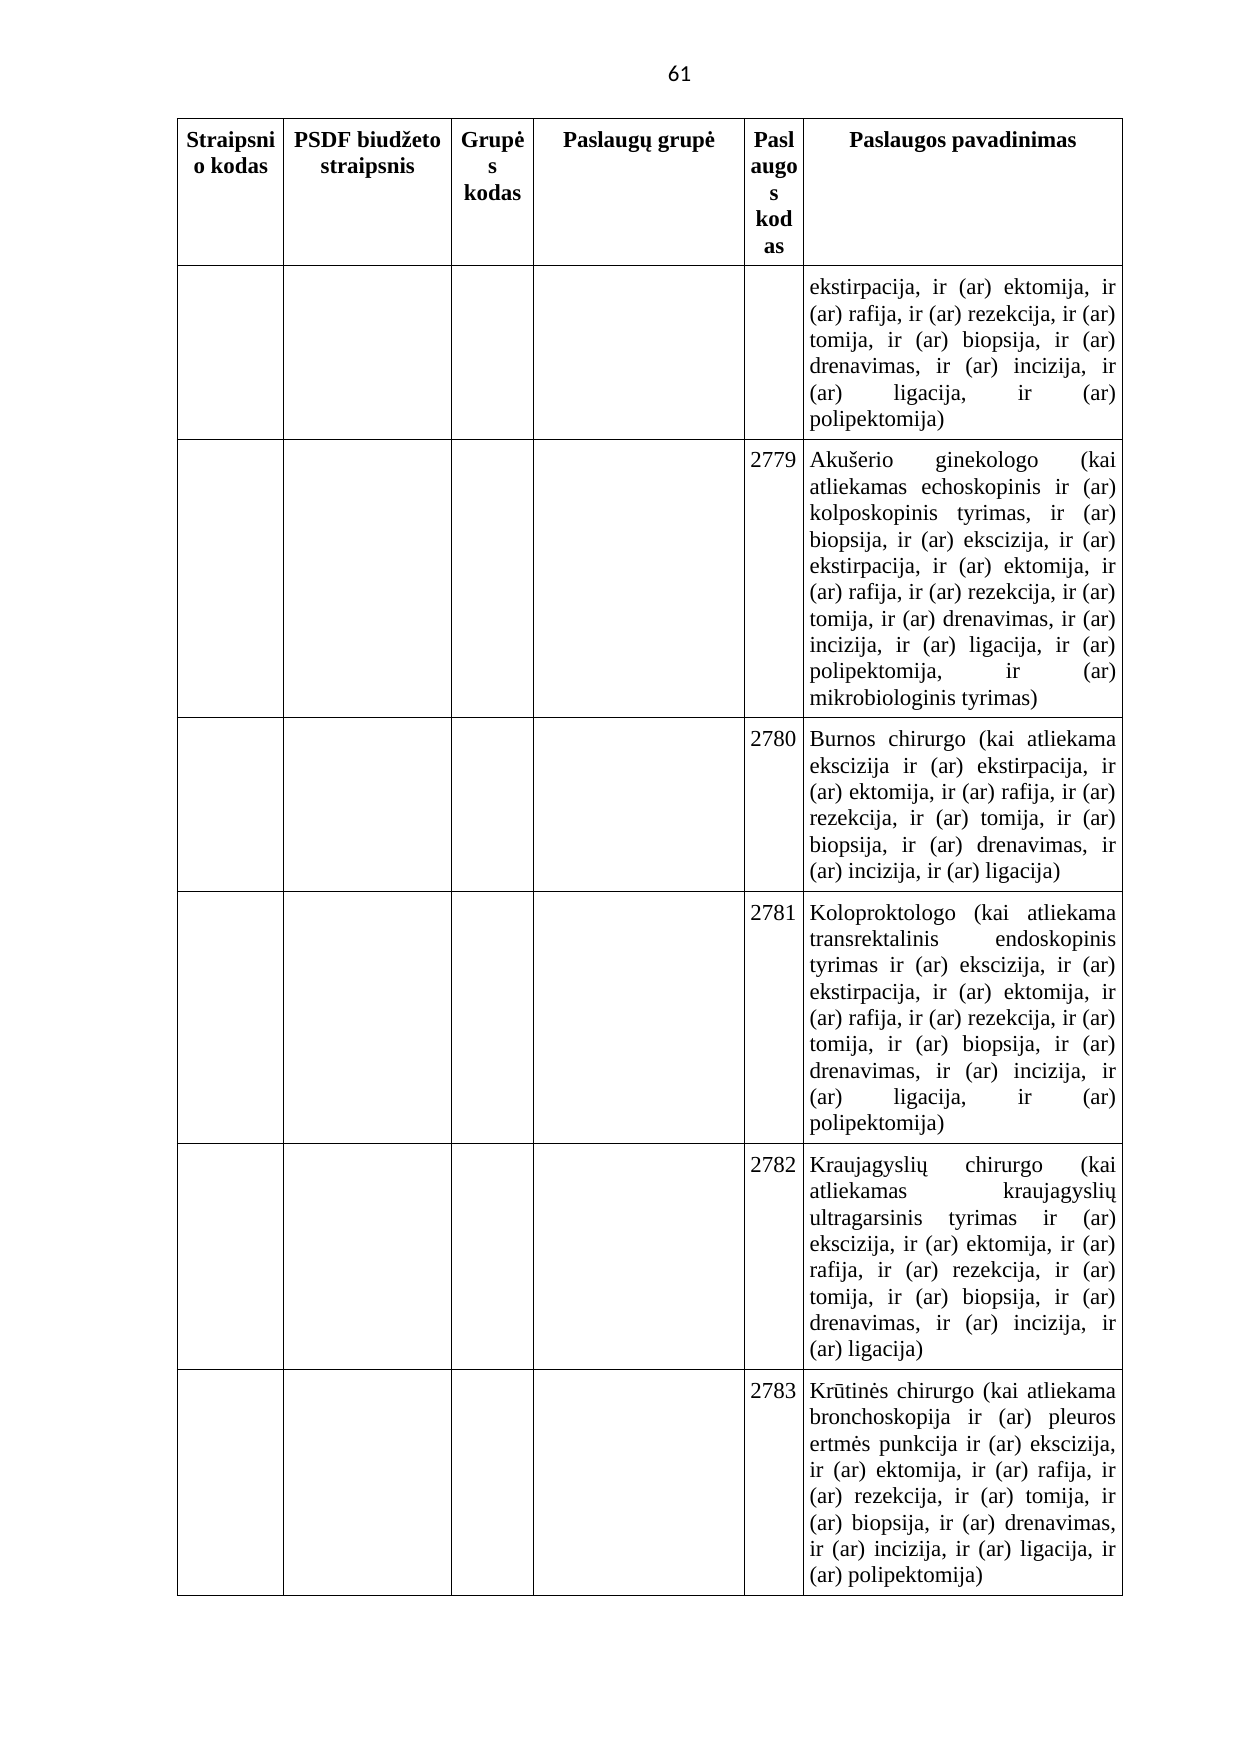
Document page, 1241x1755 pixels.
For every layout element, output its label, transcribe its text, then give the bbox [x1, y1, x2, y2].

table_cell [452, 892, 533, 1143]
table_cell ekstirpacija, ir (ar) ektomija, ir (ar) rafija, ir (ar) rezekcija, ir (ar) tomija, ir (ar) biopsija, ir (ar) drenavimas, ir (ar) incizija, ir (ar) ligacija, ir (ar) polipektomija) [804, 266, 1122, 438]
table_header Paslaugos kodas [745, 119, 803, 265]
table_cell [178, 718, 283, 891]
table_cell Burnos chirurgo (kai atliekama ekscizija ir (ar) ekstirpacija, ir (ar) ektomija, ir (ar) rafija, ir (ar) rezekcija, ir (ar) tomija, ir (ar) biopsija, ir (ar) drenavimas, ir (ar) incizija, ir (ar) ligacija) [804, 718, 1122, 891]
table_header Straipsnio kodas [178, 119, 283, 265]
table_cell 2780 [745, 718, 803, 891]
table_cell [534, 718, 744, 891]
table_cell [284, 1144, 451, 1369]
table_cell [534, 440, 744, 717]
table_cell 2782 [745, 1144, 803, 1369]
table_cell Koloproktologo (kai atliekama transrektalinis endoskopinis tyrimas ir (ar) ekscizija, ir (ar) ekstirpacija, ir (ar) ektomija, ir (ar) rafija, ir (ar) rezekcija, ir (ar) tomija, ir (ar) biopsija, ir (ar) drenavimas, ir (ar) incizija, ir (ar) ligacija, ir (ar) polipektomija) [804, 892, 1122, 1143]
table_cell [452, 718, 533, 891]
table_cell [178, 1144, 283, 1369]
table_cell Akušerio ginekologo (kai atliekamas echoskopinis ir (ar) kolposkopinis tyrimas, ir (ar) biopsija, ir (ar) ekscizija, ir (ar) ekstirpacija, ir (ar) ektomija, ir (ar) rafija, ir (ar) rezekcija, ir (ar) tomija, ir (ar) drenavimas, ir (ar) incizija, ir (ar) ligacija, ir (ar) polipektomija, ir (ar) mikrobiologinis tyrimas) [804, 440, 1122, 717]
table_cell [534, 266, 744, 438]
table_cell [178, 892, 283, 1143]
table_cell [534, 1144, 744, 1369]
table_cell [534, 892, 744, 1143]
table_cell Kraujagyslių chirurgo (kai atliekamas kraujagyslių ultragarsinis tyrimas ir (ar) ekscizija, ir (ar) ektomija, ir (ar) rafija, ir (ar) rezekcija, ir (ar) tomija, ir (ar) biopsija, ir (ar) drenavimas, ir (ar) incizija, ir (ar) ligacija) [804, 1144, 1122, 1369]
table_cell [284, 1370, 451, 1595]
table_cell [745, 266, 803, 438]
table_cell [452, 1144, 533, 1369]
table_header Paslaugų grupė [534, 119, 744, 265]
table_cell [452, 1370, 533, 1595]
table_cell 2783 [745, 1370, 803, 1595]
table_cell [178, 440, 283, 717]
table_cell [452, 266, 533, 438]
table_cell [284, 892, 451, 1143]
table_cell [452, 440, 533, 717]
table_header Paslaugos pavadinimas [804, 119, 1122, 265]
table_cell 2781 [745, 892, 803, 1143]
table_header Grupės kodas [452, 119, 533, 265]
table_cell [284, 266, 451, 438]
table_cell [178, 266, 283, 438]
table_cell [534, 1370, 744, 1595]
table_cell [178, 1370, 283, 1595]
table_cell [284, 440, 451, 717]
table_cell 2779 [745, 440, 803, 717]
table_cell [284, 718, 451, 891]
table_header PSDF biudžeto straipsnis [284, 119, 451, 265]
table_cell Krūtinės chirurgo (kai atliekama bronchoskopija ir (ar) pleuros ertmės punkcija ir (ar) ekscizija, ir (ar) ektomija, ir (ar) rafija, ir (ar) rezekcija, ir (ar) tomija, ir (ar) biopsija, ir (ar) drenavimas, ir (ar) incizija, ir (ar) ligacija, ir (ar) polipektomija) [804, 1370, 1122, 1595]
